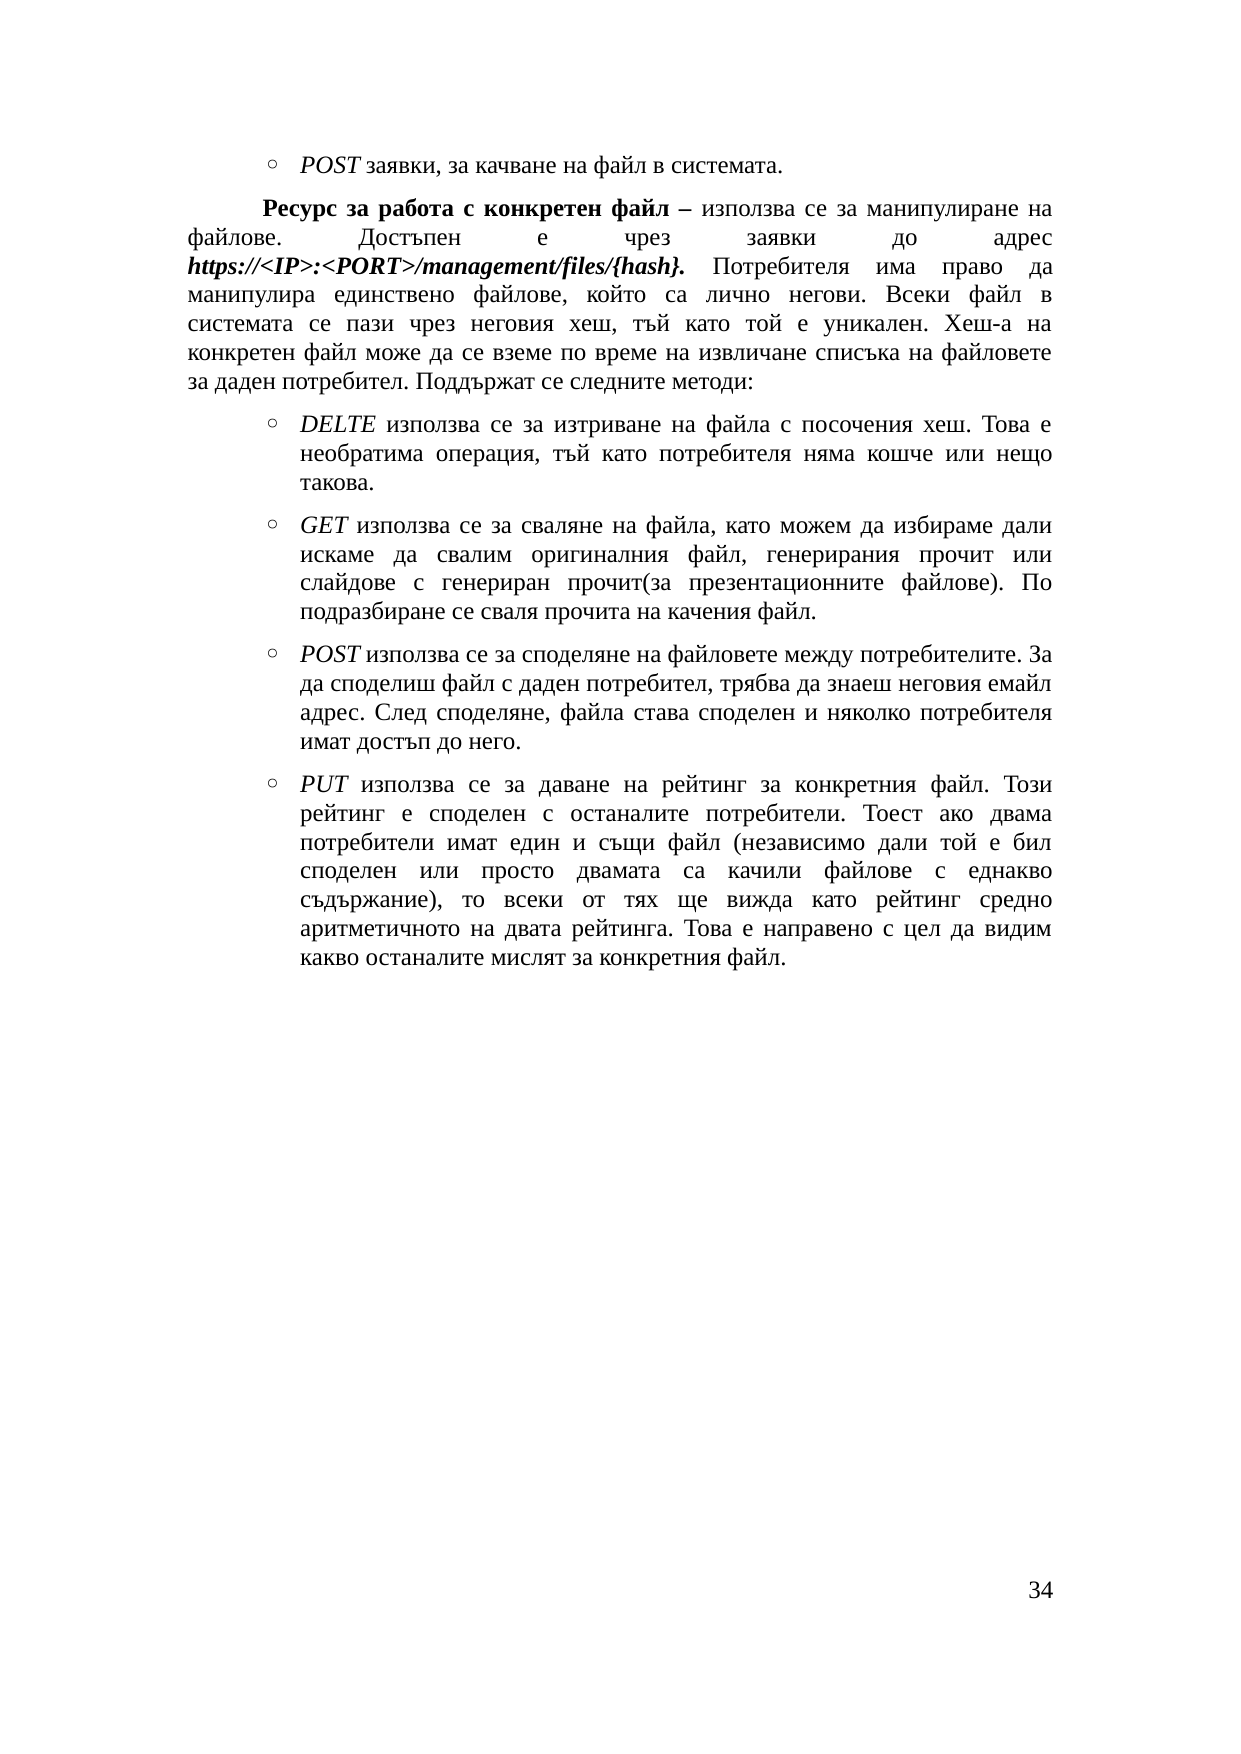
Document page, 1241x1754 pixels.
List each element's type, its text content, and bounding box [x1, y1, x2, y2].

list DELTE използва се за изтриване на файла с посочения хеш. Това е необратима операция, тъй като потребителя няма кошче или нещо такова. [262, 409, 1053, 495]
text Ресурс за работа с конкретен файл – използва се за манипулиране на файлове. Достъпен е чрез заявки до адрес https://<IP>:<PORT>/management/files/{hash}. Потребителя има право да манипулира единствено файлове, който са лично негови. Всеки файл в системата се пази чрез неговия хеш, тъй като той е уникален. Хеш-а на конкретен файл може да се вземе по време на извличане списъка на файловете за даден потребител. Поддържат се следните методи: [187, 193, 1053, 394]
list PUT използва се за даване на рейтинг за конкретния файл. Този рейтинг е споделен с останалите потребители. Тоест ако двама потребители имат един и същи файл (независимо дали той е бил споделен или просто двамата са качили файлове с еднакво съдържание), то всеки от тях ще вижда като рейтинг средно аритметичното на двата рейтинга. Това е направено с цел да видим какво останалите мислят за конкретния файл. [262, 769, 1053, 970]
list POST използва се за споделяне на файловете между потребителите. За да споделиш файл с даден потребител, трябва да знаеш неговия емайл адрес. След споделяне, файла става споделен и няколко потребителя имат достъп до него. [262, 639, 1053, 754]
list POST заявки, за качване на файл в системата. [262, 150, 1053, 179]
list GET използва се за сваляне на файла, като можем да избираме дали искаме да свалим оригиналния файл, генерирания прочит или слайдове с генериран прочит(за презентационните файлове). По подразбиране се сваля прочита на качения файл. [262, 510, 1053, 625]
